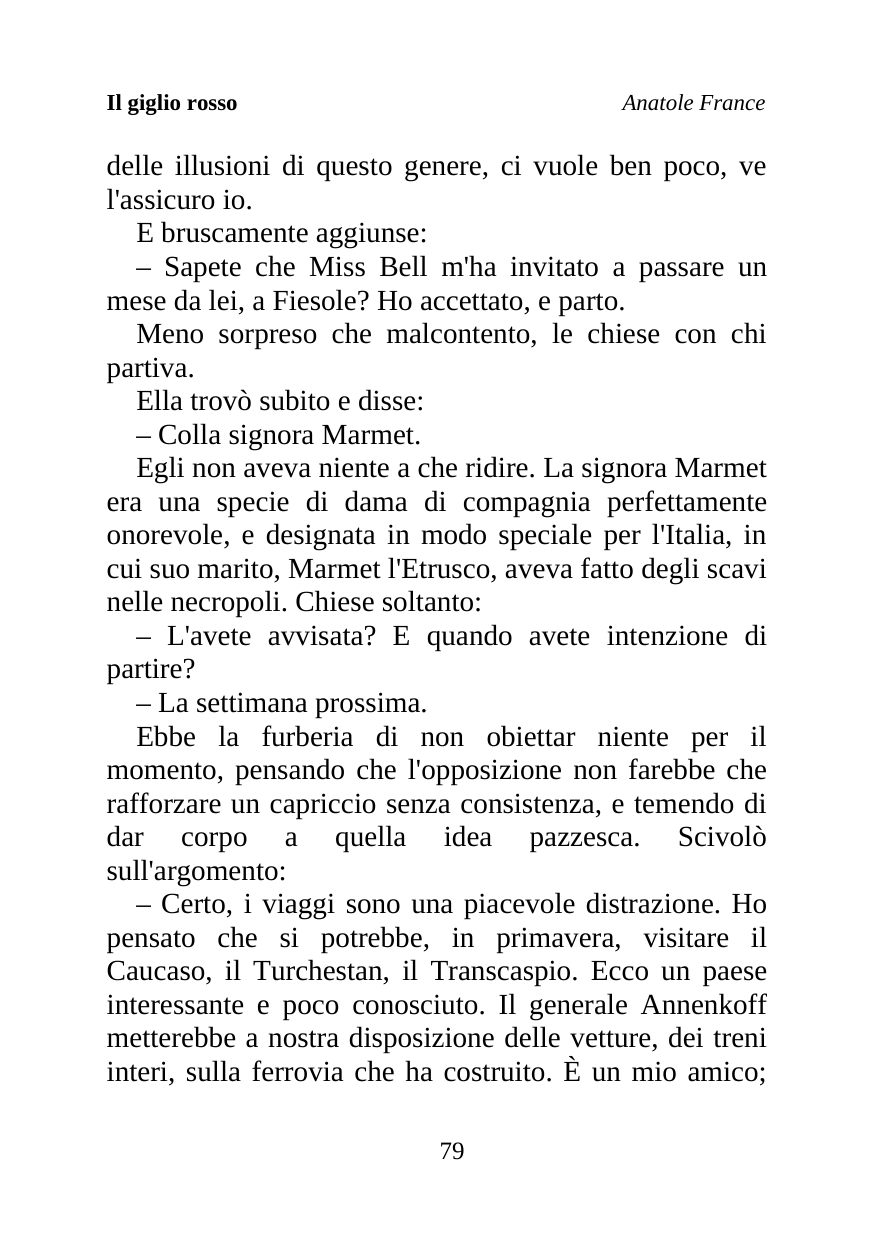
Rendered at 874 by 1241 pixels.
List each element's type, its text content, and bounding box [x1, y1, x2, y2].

text delle illusioni di questo genere, ci vuole ben poco, ve l'assicuro io. [106, 148, 768, 216]
text – L'avete avvisata? E quando avete intenzione di partire? [106, 618, 768, 685]
text Egli non aveva niente a che ridire. La signora Marmet era una specie di dama di compagnia perfettamente onorevole, e designata in modo speciale per l'Italia, in cui suo marito, Marmet l'Etrusco, aveva fatto degli scavi nelle necropoli. Chiese soltanto: [106, 450, 768, 618]
text – Sapete che Miss Bell m'ha invitato a passare un mese da lei, a Fiesole? Ho accettato, e parto. [106, 249, 768, 316]
text E bruscamente aggiunse: [106, 216, 768, 249]
text – Colla signora Marmet. [106, 417, 768, 450]
text Meno sorpreso che malcontento, le chiese con chi partiva. [106, 316, 768, 383]
text – La settimana prossima. [106, 685, 768, 719]
text Ebbe la furberia di non obiettar niente per il momento, pensando che l'opposizione non farebbe che rafforzare un capriccio senza consistenza, e temendo di dar corpo a quella idea pazzesca. Scivolò sull'argomento: [106, 719, 768, 886]
text – Certo, i viaggi sono una piacevole distrazione. Ho pensato che si potrebbe, in primavera, visitare il Caucaso, il Turchestan, il Transcaspio. Ecco un paese interessante e poco conosciuto. Il generale Annenkoff metterebbe a nostra disposizione delle vetture, dei treni interi, sulla ferrovia che ha costruito. È un mio amico; [106, 886, 768, 1088]
text Ella trovò subito e disse: [106, 383, 768, 417]
